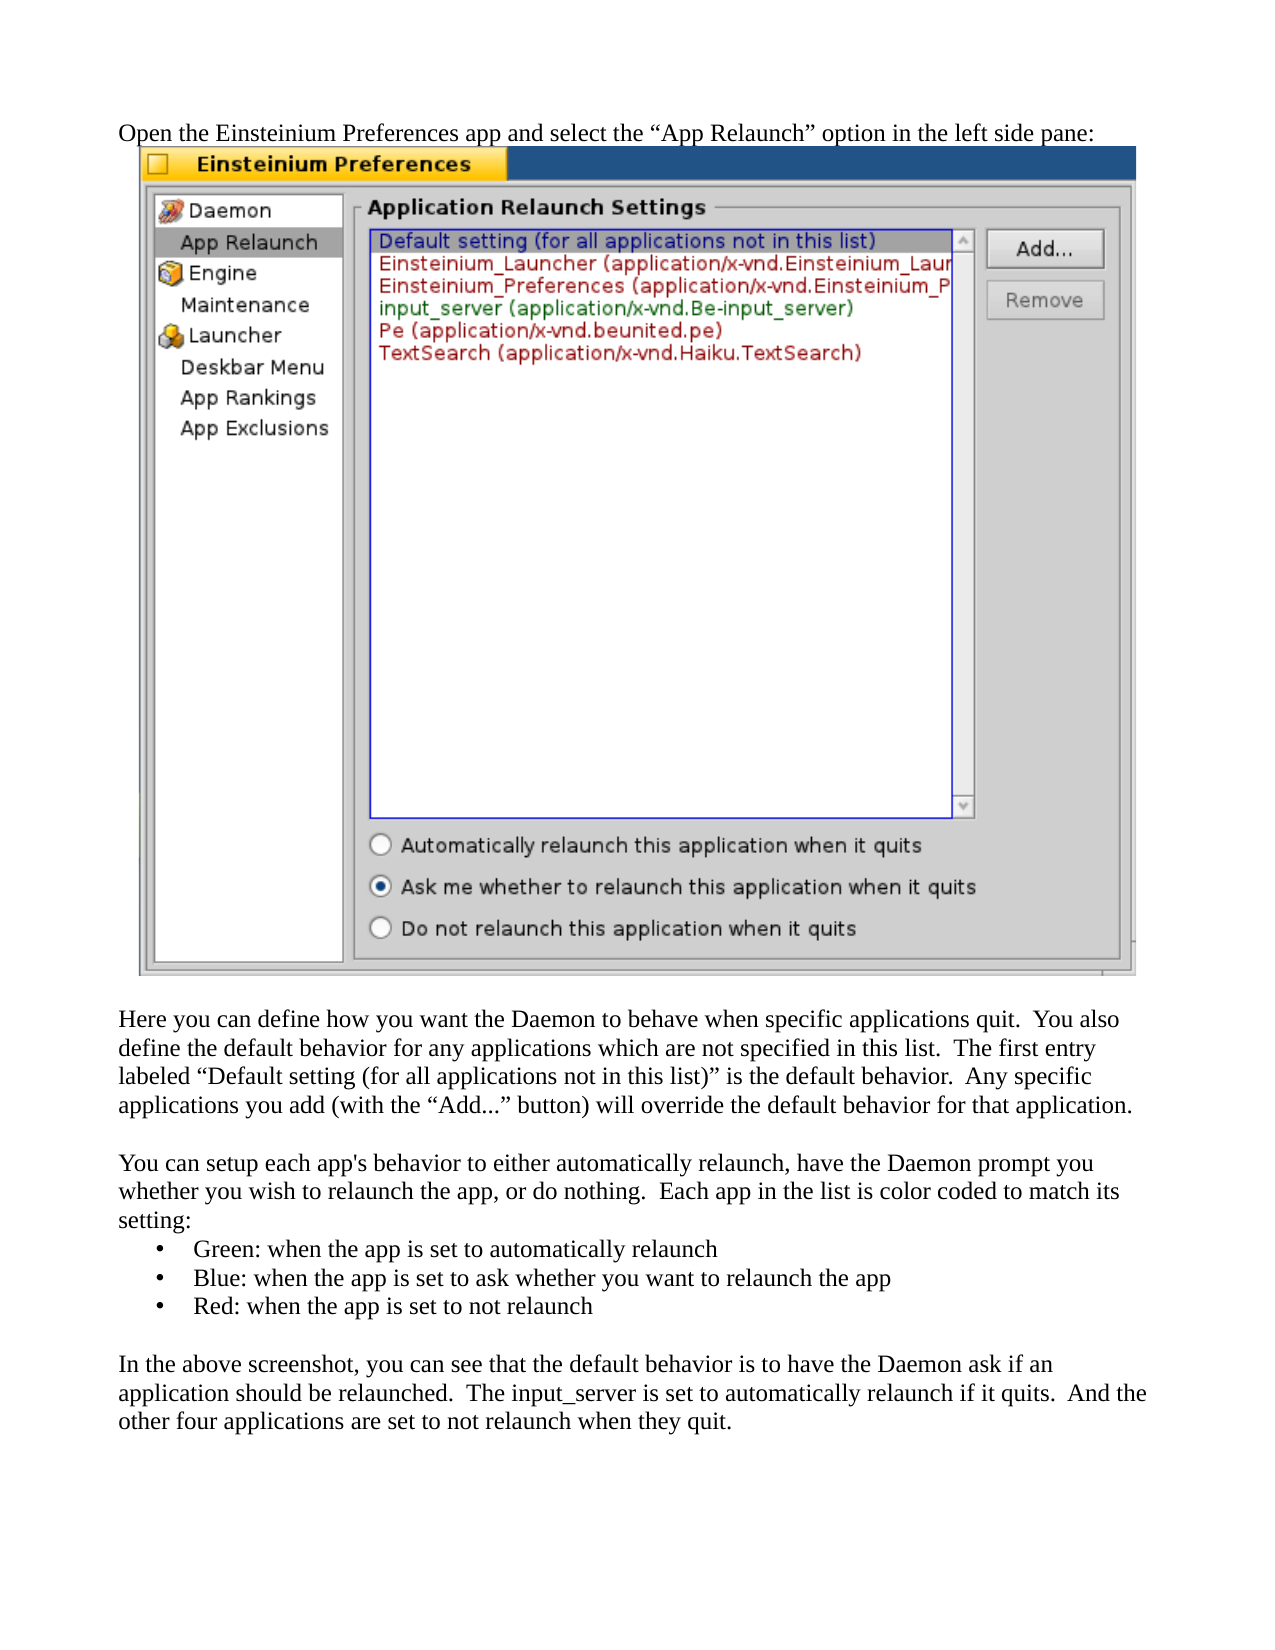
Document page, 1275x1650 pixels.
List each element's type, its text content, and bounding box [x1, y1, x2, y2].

list Blue: when the app is set to ask whether you want to relaunch the app [156, 1263, 1157, 1291]
text In the above screenshot, you can see that the default behavior is to have the Daemon ask if an application should be relaunched. The input_server is set to automatically relaunch if it quits. And the other four applications are set to not relaunch when they quit. [118, 1349, 1157, 1435]
text Open the Einsteinium Preferences app and select the “App Relaunch” option in the left side pane: [118, 118, 1157, 147]
text You can setup each app's behavior to either automatically relaunch, have the Daemon prompt you whether you wish to relaunch the app, or do nothing. Each app in the list is color coded to match its setting: [118, 1148, 1157, 1234]
text Here you can define how you want the Daemon to behave when specific applications quit. You also define the default behavior for any applications which are not specified in this list. The first entry labeled “Default setting (for all applications not in this list)” is the default behavior. Any specific applications you add (with the “Add...” button) will override the default behavior for that application. [118, 1004, 1157, 1119]
picture [138, 146, 1137, 976]
list Red: when the app is set to not relaunch [156, 1291, 1157, 1320]
list Green: when the app is set to automatically relaunch [156, 1234, 1157, 1263]
